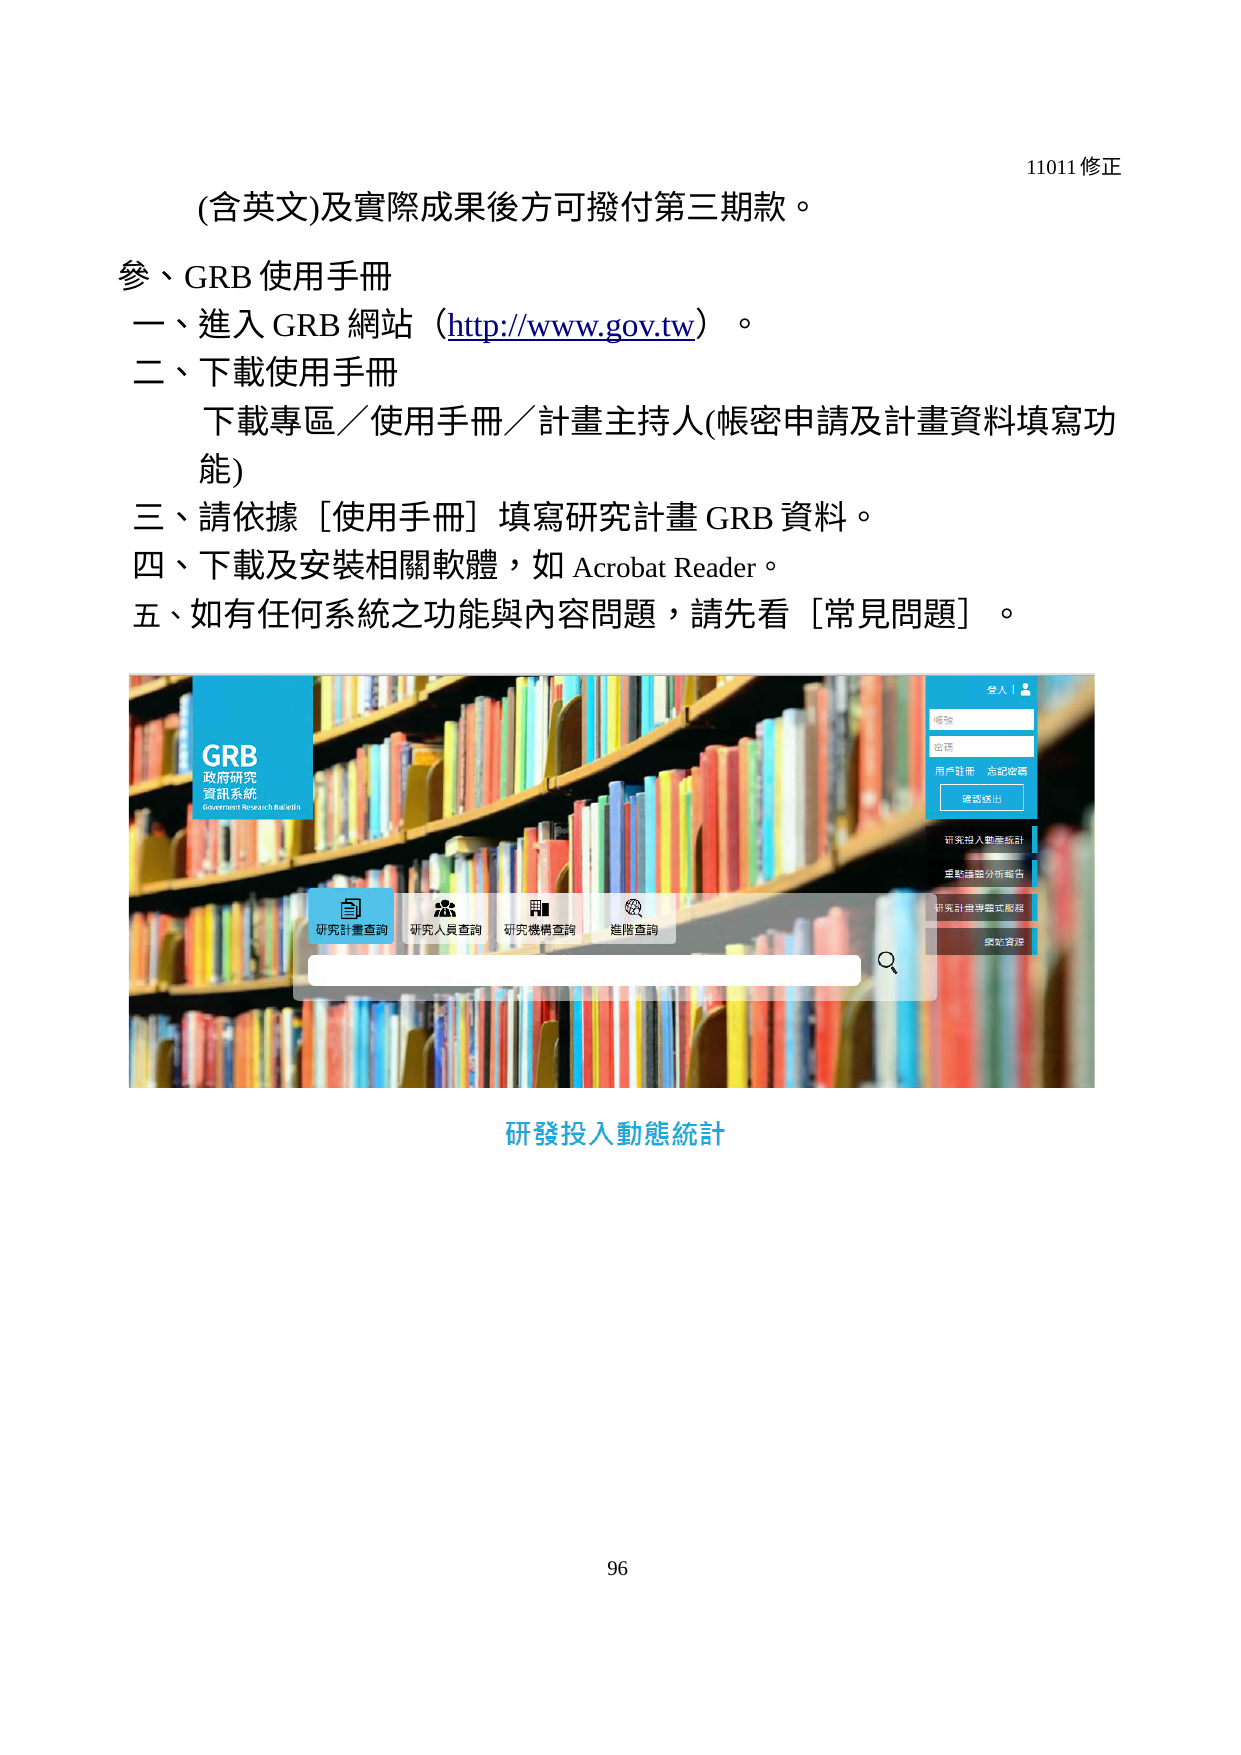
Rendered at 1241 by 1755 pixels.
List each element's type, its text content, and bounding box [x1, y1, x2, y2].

text (含英文)及實際成果後方可撥付第三期款。 [129, 181, 1117, 229]
text 四、下載及安裝相關軟體，如Acrobat Reader。 [132, 539, 1117, 587]
text 五、如有任何系統之功能與內容問題，請先看［常見問題］。 [132, 587, 1117, 636]
text 一、進入GRB網站（http://www.gov.tw）。 [132, 298, 1117, 346]
text 下載專區／使用手冊／計畫主持人(帳密申請及計畫資料填寫功能) [199, 394, 1117, 491]
text 二、下載使用手冊 [132, 346, 1117, 394]
text 三、請依據［使用手冊］填寫研究計畫GRB資料。 [132, 491, 1117, 539]
text 參、GRB使用手冊 [117, 250, 1117, 298]
